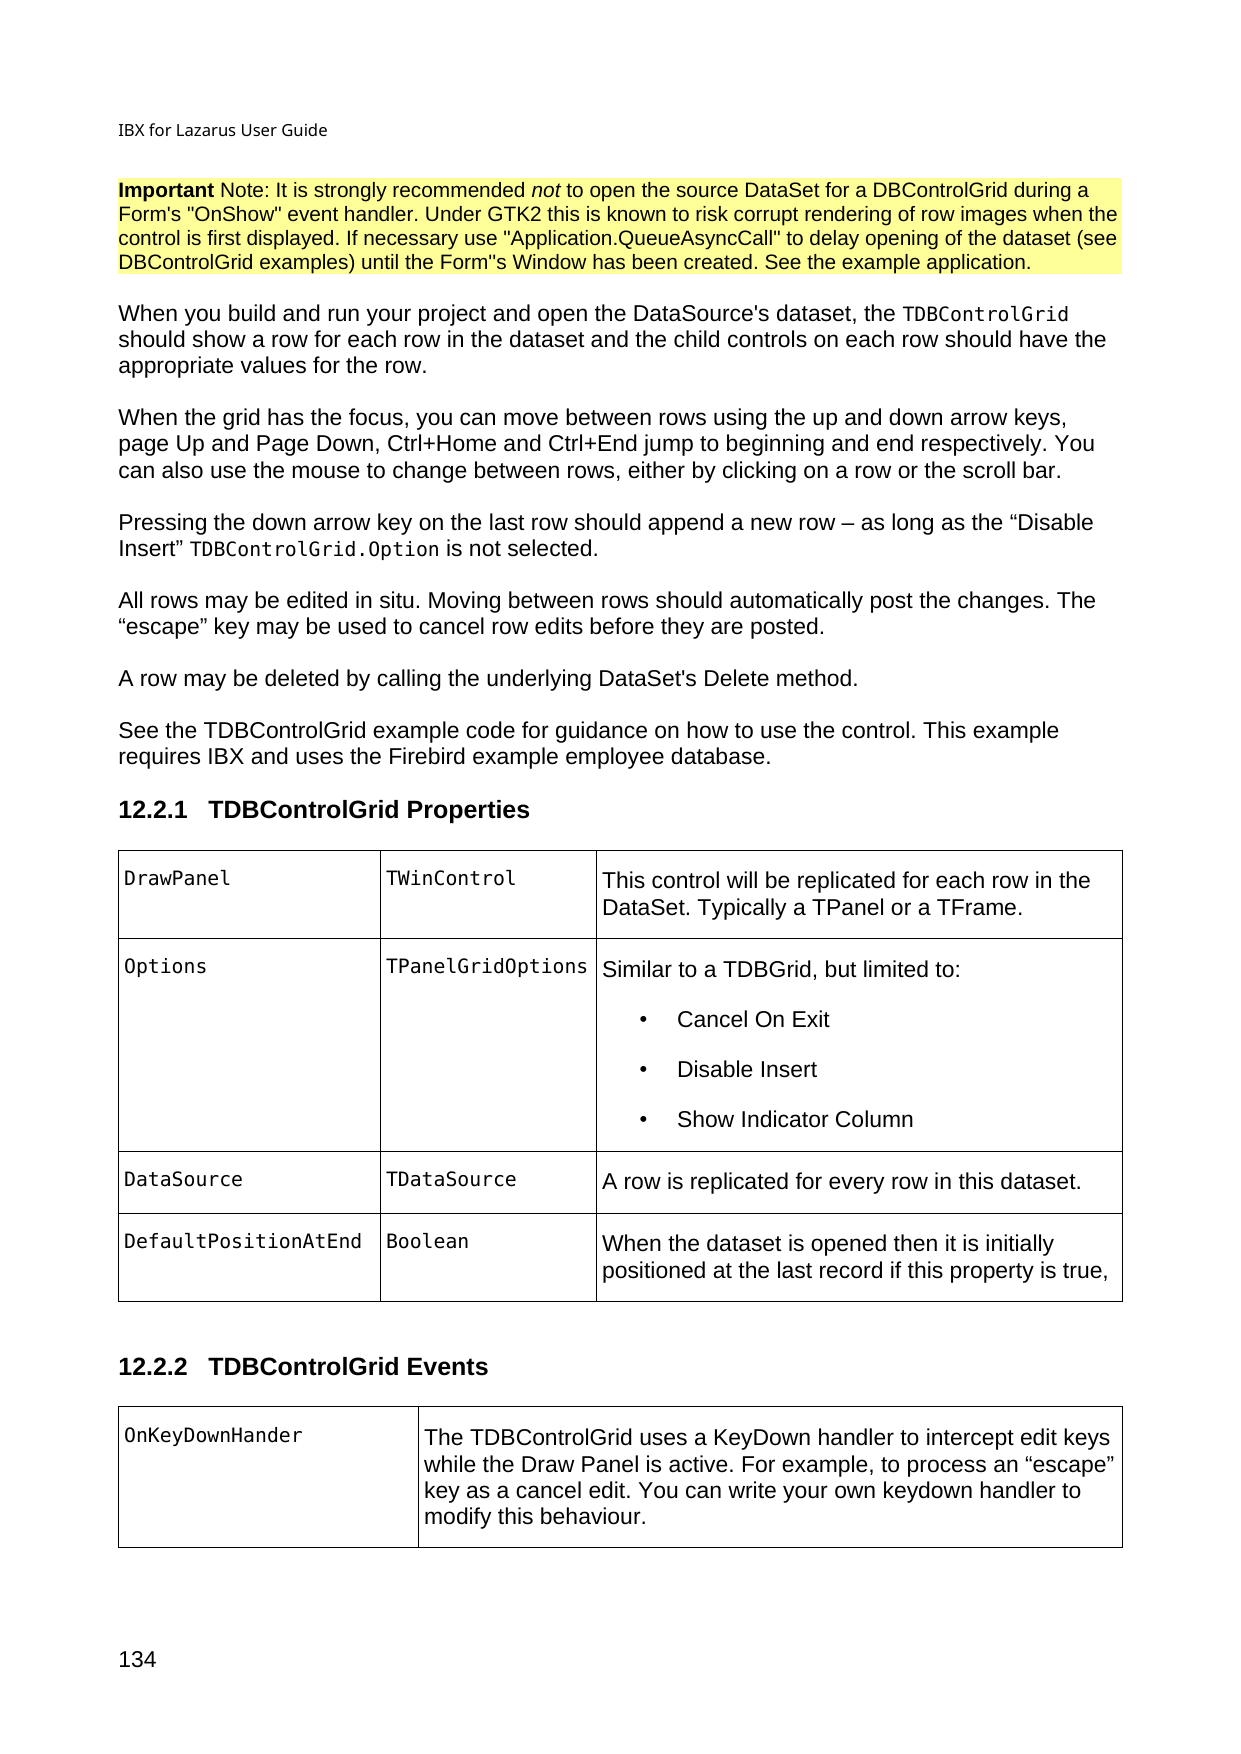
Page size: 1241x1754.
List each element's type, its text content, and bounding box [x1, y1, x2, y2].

text All rows may be edited in situ. Moving between rows should automatically post the changes. The “escape” key may be used to cancel row edits before they are posted. [118, 587, 1122, 639]
text A row may be deleted by calling the underlying DataSet's Delete method. [118, 665, 1122, 691]
table_cell Options [119, 939, 380, 1151]
table_cell Boolean [381, 1214, 596, 1301]
text When the grid has the focus, you can move between rows using the up and down arrow keys, page Up and Page Down, Ctrl+Home and Ctrl+End jump to beginning and end respectively. You can also use the mouse to change between rows, either by clicking on a row or the scroll bar. [118, 404, 1122, 483]
table_cell DataSource [119, 1152, 380, 1212]
table_header OnKeyDownHander [119, 1407, 418, 1547]
subtitle TDBControlGrid Properties [118, 795, 1122, 824]
table_cell TPanelGridOptions [381, 939, 596, 1151]
text When you build and run your project and open the DataSource's dataset, the TDBControlGrid should show a row for each row in the dataset and the child controls on each row should have the appropriate values for the row. [118, 299, 1122, 378]
table_cell DefaultPositionAtEnd [119, 1214, 380, 1301]
table_cell TDataSource [381, 1152, 596, 1212]
table_header TWinControl [381, 851, 596, 938]
table_header This control will be replicated for each row in the DataSet. Typically a TPanel or a TFrame. [597, 851, 1122, 938]
text Important Note: It is strongly recommended not to open the source DataSet for a DBControlGrid during a Form's "OnShow" event handler. Under GTK2 this is known to risk corrupt rendering of row images when the control is first displayed. If necessary use "Application.QueueAsyncCall" to delay opening of the dataset (see DBControlGrid examples) until the Form''s Window has been created. See the example application. [118, 178, 1122, 274]
text Pressing the down arrow key on the last row should append a new row – as long as the “Disable Insert” TDBControlGrid.Option is not selected. [118, 509, 1122, 561]
table_cell Similar to a TDBGrid, but limited to: Cancel On Exit Disable Insert Show Indicator Column [597, 939, 1122, 1151]
text See the TDBControlGrid example code for guidance on how to use the control. This example requires IBX and uses the Firebird example employee database. [118, 717, 1122, 770]
table_header The TDBControlGrid uses a KeyDown handler to intercept edit keys while the Draw Panel is active. For example, to process an “escape” key as a cancel edit. You can write your own keydown handler to modify this behaviour. [419, 1407, 1122, 1547]
table_header DrawPanel [119, 851, 380, 938]
subtitle TDBControlGrid Events [118, 1352, 1122, 1381]
table_cell When the dataset is opened then it is initially positioned at the last record if this property is true, [597, 1214, 1122, 1301]
table_cell A row is replicated for every row in this dataset. [597, 1152, 1122, 1212]
